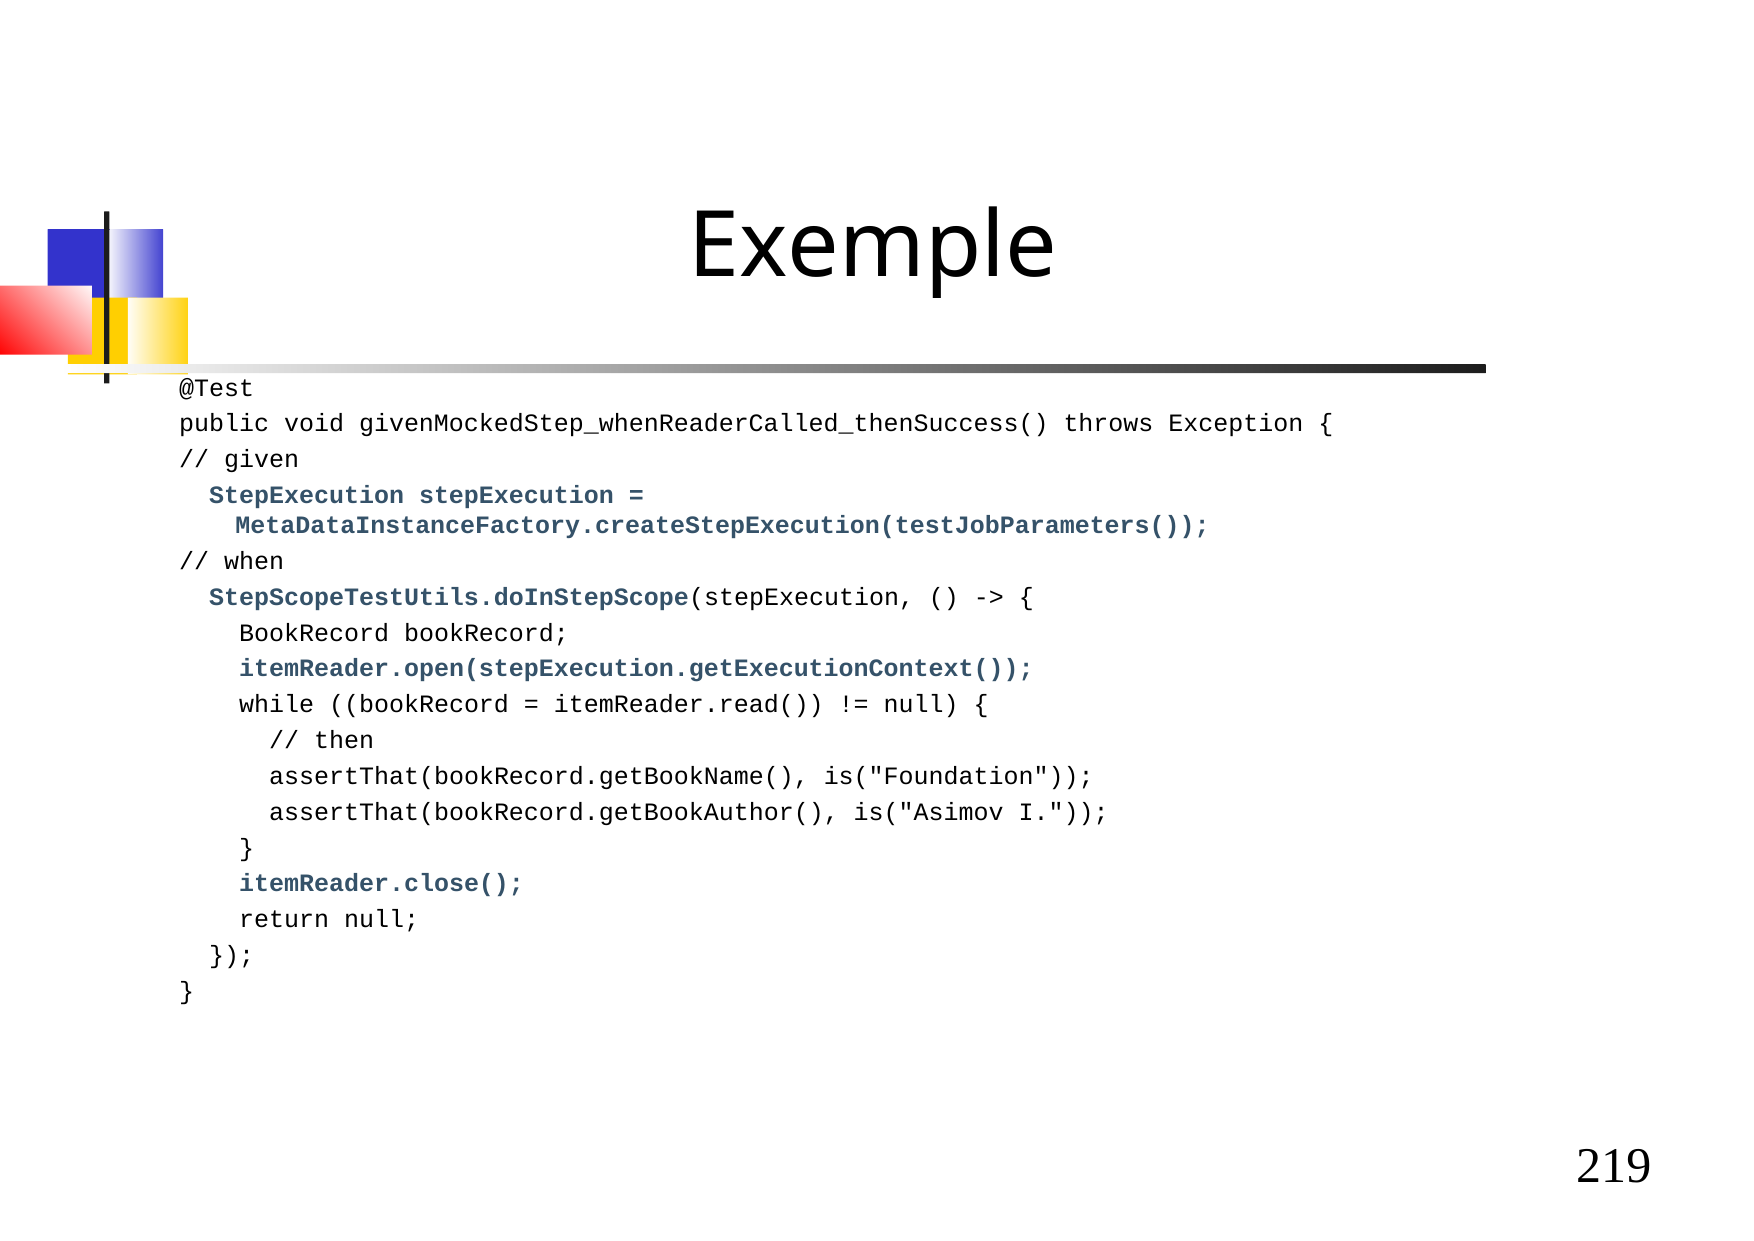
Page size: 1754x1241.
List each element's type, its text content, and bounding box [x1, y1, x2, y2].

title Exemple [179, 139, 1567, 351]
list @Test public void givenMockedStep_whenReaderCalled_thenSuccess() throws Exception { // given StepExecution stepExecution = MetaDataInstanceFactory.createStepExecution(testJobParameters()); // when StepScopeTestUtils.doInStepScope(stepExecution, () -> { BookRecord bookRecord; itemReader.open(stepExecution.getExecutionContext()); while ((bookRecord = itemReader.read()) != null) { // then assertThat(bookRecord.getBookName(), is("Foundation")); assertThat(bookRecord.getBookAuthor(), is("Asimov I.")); } itemReader.close(); return null; }); } [179, 371, 1567, 1091]
